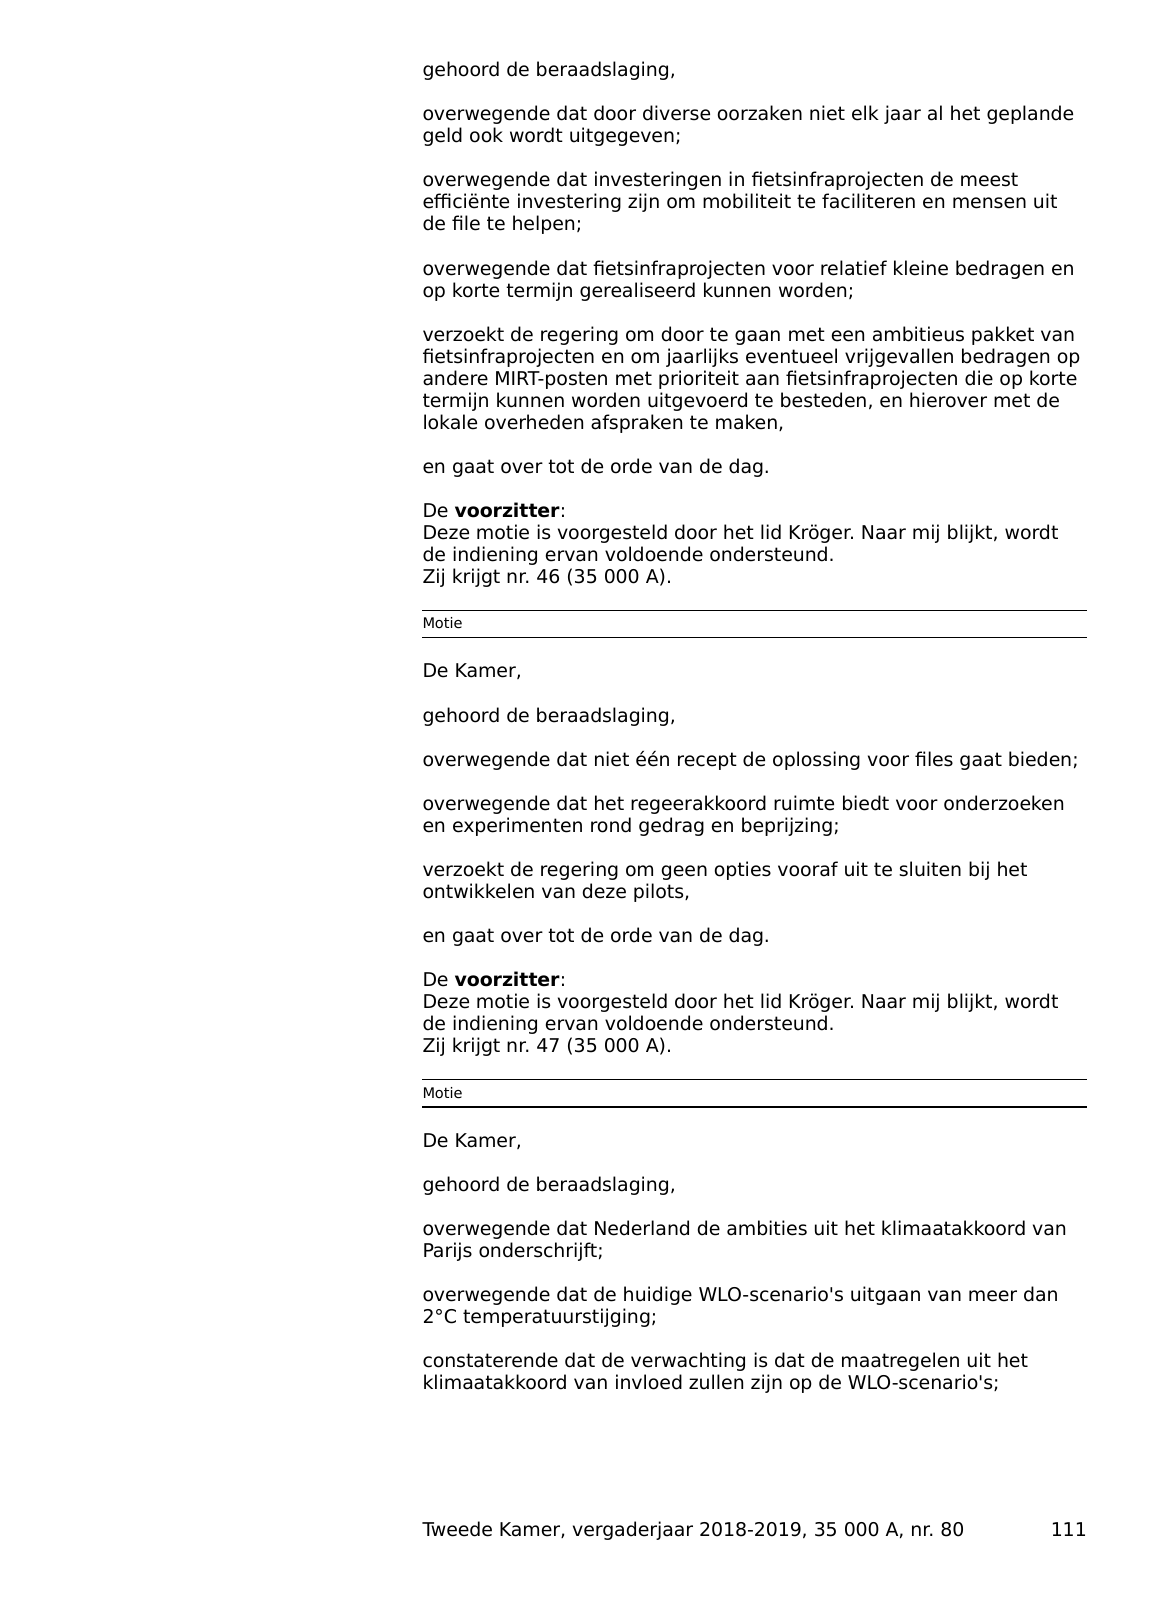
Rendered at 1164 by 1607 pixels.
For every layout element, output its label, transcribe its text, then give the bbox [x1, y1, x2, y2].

text overwegende dat Nederland de ambities uit het klimaatakkoord van Parijs onderschrijft; [422, 1218, 1087, 1262]
text De voorzitter: [422, 500, 1087, 522]
text Deze motie is voorgesteld door het lid Kröger. Naar mij blijkt, wordt de indiening ervan voldoende ondersteund. [422, 522, 1087, 566]
text overwegende dat investeringen in fietsinfraprojecten de meest efficiënte investering zijn om mobiliteit te faciliteren en mensen uit de file te helpen; [422, 169, 1087, 235]
table_header Motie [422, 1080, 1087, 1106]
text gehoord de beraadslaging, [422, 1174, 1087, 1196]
text en gaat over tot de orde van de dag. [422, 456, 1087, 478]
text constaterende dat de verwachting is dat de maatregelen uit het klimaatakkoord van invloed zullen zijn op de WLO-scenario's; [422, 1350, 1087, 1394]
text overwegende dat fietsinfraprojecten voor relatief kleine bedragen en op korte termijn gerealiseerd kunnen worden; [422, 257, 1087, 301]
text De Kamer, [422, 1130, 1087, 1152]
text verzoekt de regering om door te gaan met een ambitieus pakket van fietsinfraprojecten en om jaarlijks eventueel vrijgevallen bedragen op andere MIRT-posten met prioriteit aan fietsinfraprojecten die op korte termijn kunnen worden uitgevoerd te besteden, en hierover met de lokale overheden afspraken te maken, [422, 324, 1087, 433]
text overwegende dat niet één recept de oplossing voor files gaat bieden; [422, 749, 1087, 771]
text gehoord de beraadslaging, [422, 704, 1087, 726]
text De voorzitter: [422, 969, 1087, 991]
text De Kamer, [422, 660, 1087, 682]
text Zij krijgt nr. 46 (35 000 A). [422, 566, 1087, 588]
text verzoekt de regering om geen opties vooraf uit te sluiten bij het ontwikkelen van deze pilots, [422, 859, 1087, 903]
text overwegende dat door diverse oorzaken niet elk jaar al het geplande geld ook wordt uitgegeven; [422, 103, 1087, 147]
table_header Motie [422, 611, 1087, 637]
text gehoord de beraadslaging, [422, 59, 1087, 81]
text overwegende dat de huidige WLO-scenario's uitgaan van meer dan 2°C temperatuurstijging; [422, 1284, 1087, 1328]
text en gaat over tot de orde van de dag. [422, 925, 1087, 947]
text overwegende dat het regeerakkoord ruimte biedt voor onderzoeken en experimenten rond gedrag en beprijzing; [422, 793, 1087, 837]
text Deze motie is voorgesteld door het lid Kröger. Naar mij blijkt, wordt de indiening ervan voldoende ondersteund. [422, 991, 1087, 1035]
text Zij krijgt nr. 47 (35 000 A). [422, 1035, 1087, 1057]
